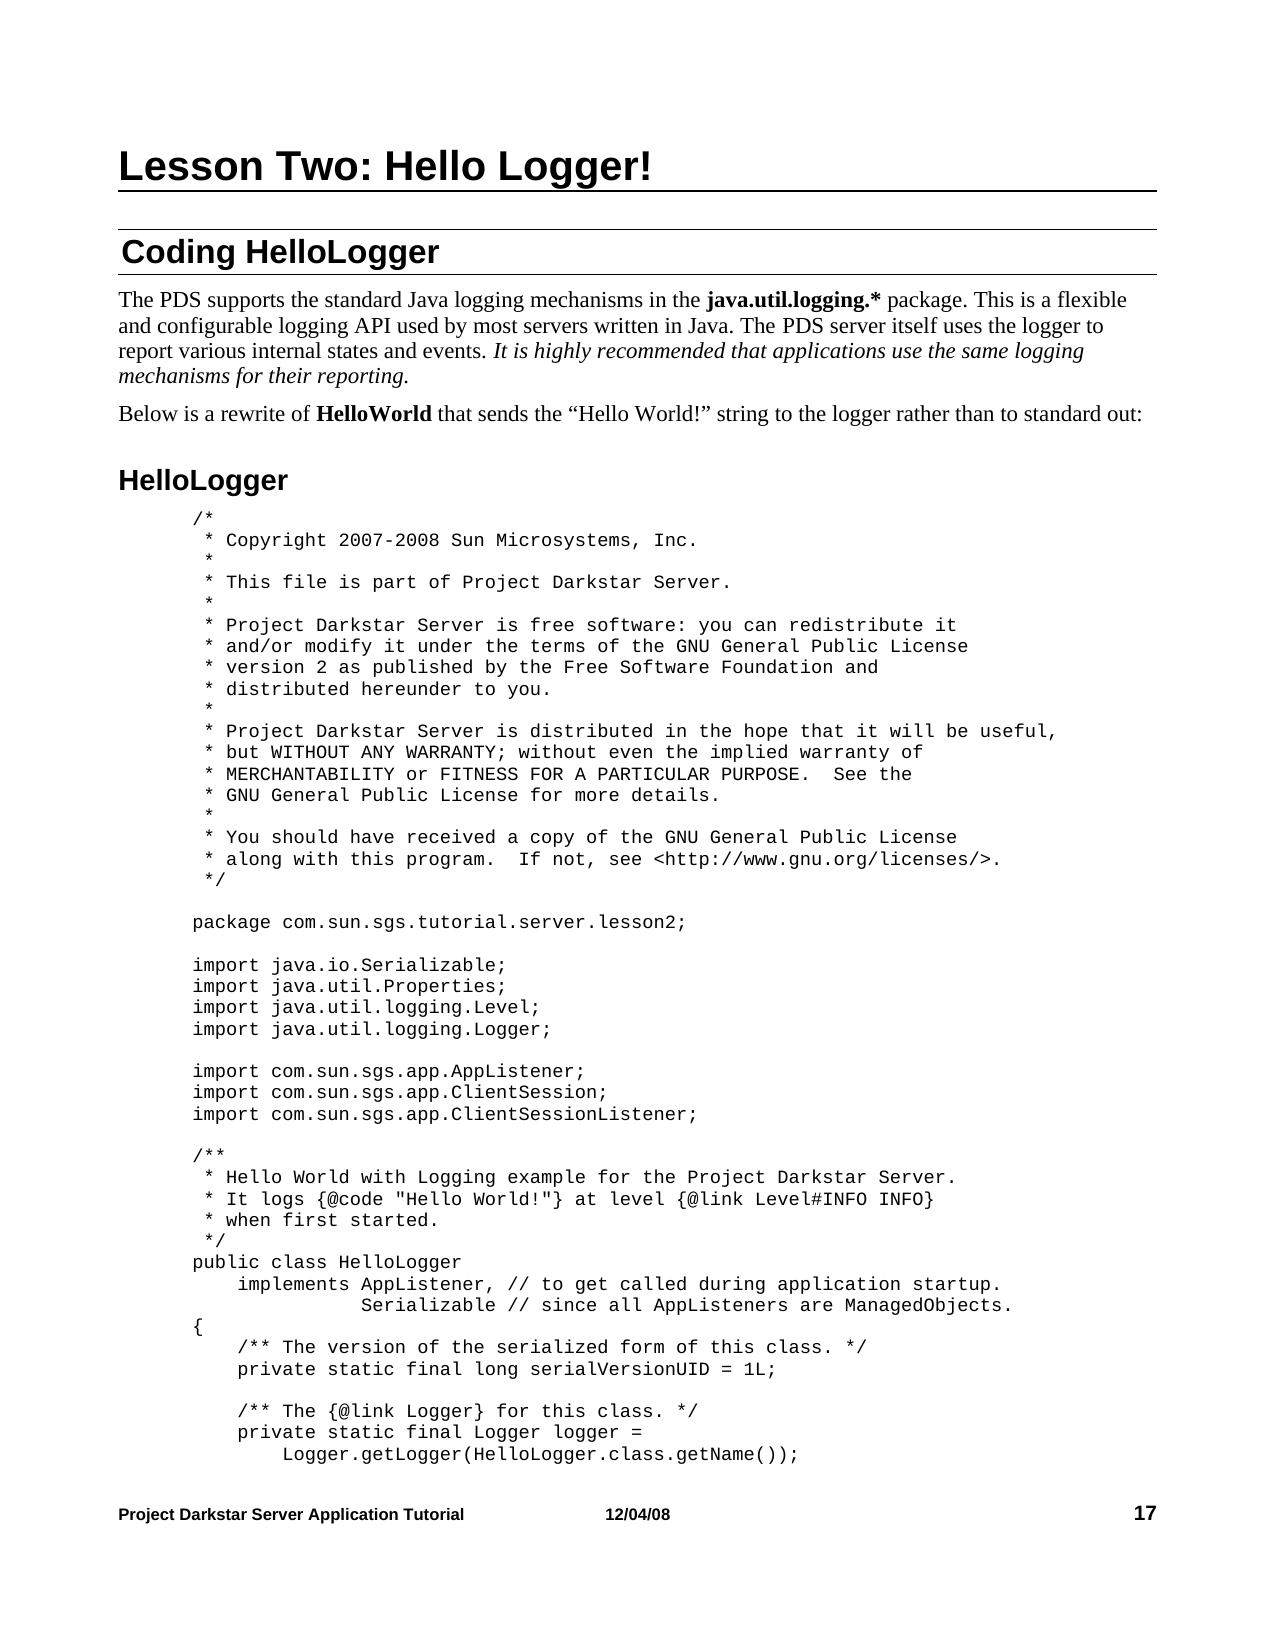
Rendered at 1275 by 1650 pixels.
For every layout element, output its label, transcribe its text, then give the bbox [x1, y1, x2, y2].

text /** The {@link Logger} for this class. */ [192, 1402, 1098, 1423]
text Serializable // since all AppListeners are ManagedObjects. [192, 1296, 1098, 1317]
text * [192, 701, 1098, 722]
text * This file is part of Project Darkstar Server. [192, 573, 1098, 594]
text * distributed hereunder to you. [192, 679, 1098, 701]
text import com.sun.sgs.app.AppListener; [192, 1062, 1098, 1083]
text * MERCHANTABILITY or FITNESS FOR A PARTICULAR PURPOSE. See the [192, 764, 1098, 786]
text * when first started. [192, 1211, 1098, 1232]
text * [192, 807, 1098, 828]
text * Copyright 2007-2008 Sun Microsystems, Inc. [192, 531, 1098, 552]
text * but WITHOUT ANY WARRANTY; without even the implied warranty of [192, 743, 1098, 764]
text * GNU General Public License for more details. [192, 786, 1098, 807]
text implements AppListener, // to get called during application startup. [192, 1274, 1098, 1296]
text private static final Logger logger = [192, 1423, 1098, 1444]
text */ [192, 871, 1098, 892]
subtitle HelloLogger [118, 464, 1157, 497]
text import com.sun.sgs.app.ClientSessionListener; [192, 1104, 1098, 1126]
text * and/or modify it under the terms of the GNU General Public License [192, 637, 1098, 658]
text * It logs {@code "Hello World!"} at level {@link Level#INFO INFO} [192, 1189, 1098, 1211]
text import java.util.logging.Level; [192, 998, 1098, 1019]
text * [192, 552, 1098, 573]
text * Hello World with Logging example for the Project Darkstar Server. [192, 1168, 1098, 1189]
text private static final long serialVersionUID = 1L; [192, 1359, 1098, 1381]
text /* [192, 509, 1098, 531]
text { [192, 1317, 1098, 1338]
text import java.io.Serializable; [192, 956, 1098, 977]
text */ [192, 1232, 1098, 1253]
text Logger.getLogger(HelloLogger.class.getName()); [192, 1444, 1098, 1466]
text import java.util.logging.Logger; [192, 1019, 1098, 1041]
text import com.sun.sgs.app.ClientSession; [192, 1083, 1098, 1104]
text * Project Darkstar Server is free software: you can redistribute it [192, 616, 1098, 637]
text import java.util.Properties; [192, 977, 1098, 998]
text The PDS supports the standard Java logging mechanisms in the java.util.logging.* package. This is a flexible and configurable logging API used by most servers written in Java. The PDS server itself uses the logger to report various internal states and events. It is highly recommended that applications use the same logging mechanisms for their reporting. [118, 287, 1157, 389]
text * You should have received a copy of the GNU General Public License [192, 828, 1098, 849]
text package com.sun.sgs.tutorial.server.lesson2; [192, 913, 1098, 934]
text /** [192, 1147, 1098, 1168]
text * [192, 594, 1098, 616]
subtitle Lesson Two: Hello Logger! [118, 143, 1157, 190]
text * Project Darkstar Server is distributed in the hope that it will be useful, [192, 722, 1098, 743]
text * along with this program. If not, see <http://www.gnu.org/licenses/>. [192, 849, 1098, 871]
text public class HelloLogger [192, 1253, 1098, 1274]
text * version 2 as published by the Free Software Foundation and [192, 658, 1098, 679]
text /** The version of the serialized form of this class. */ [192, 1338, 1098, 1359]
text Below is a rewrite of HelloWorld that sends the “Hello World!” string to the logger rather than to standard out: [118, 401, 1157, 427]
subtitle Coding HelloLogger [118, 230, 1157, 274]
